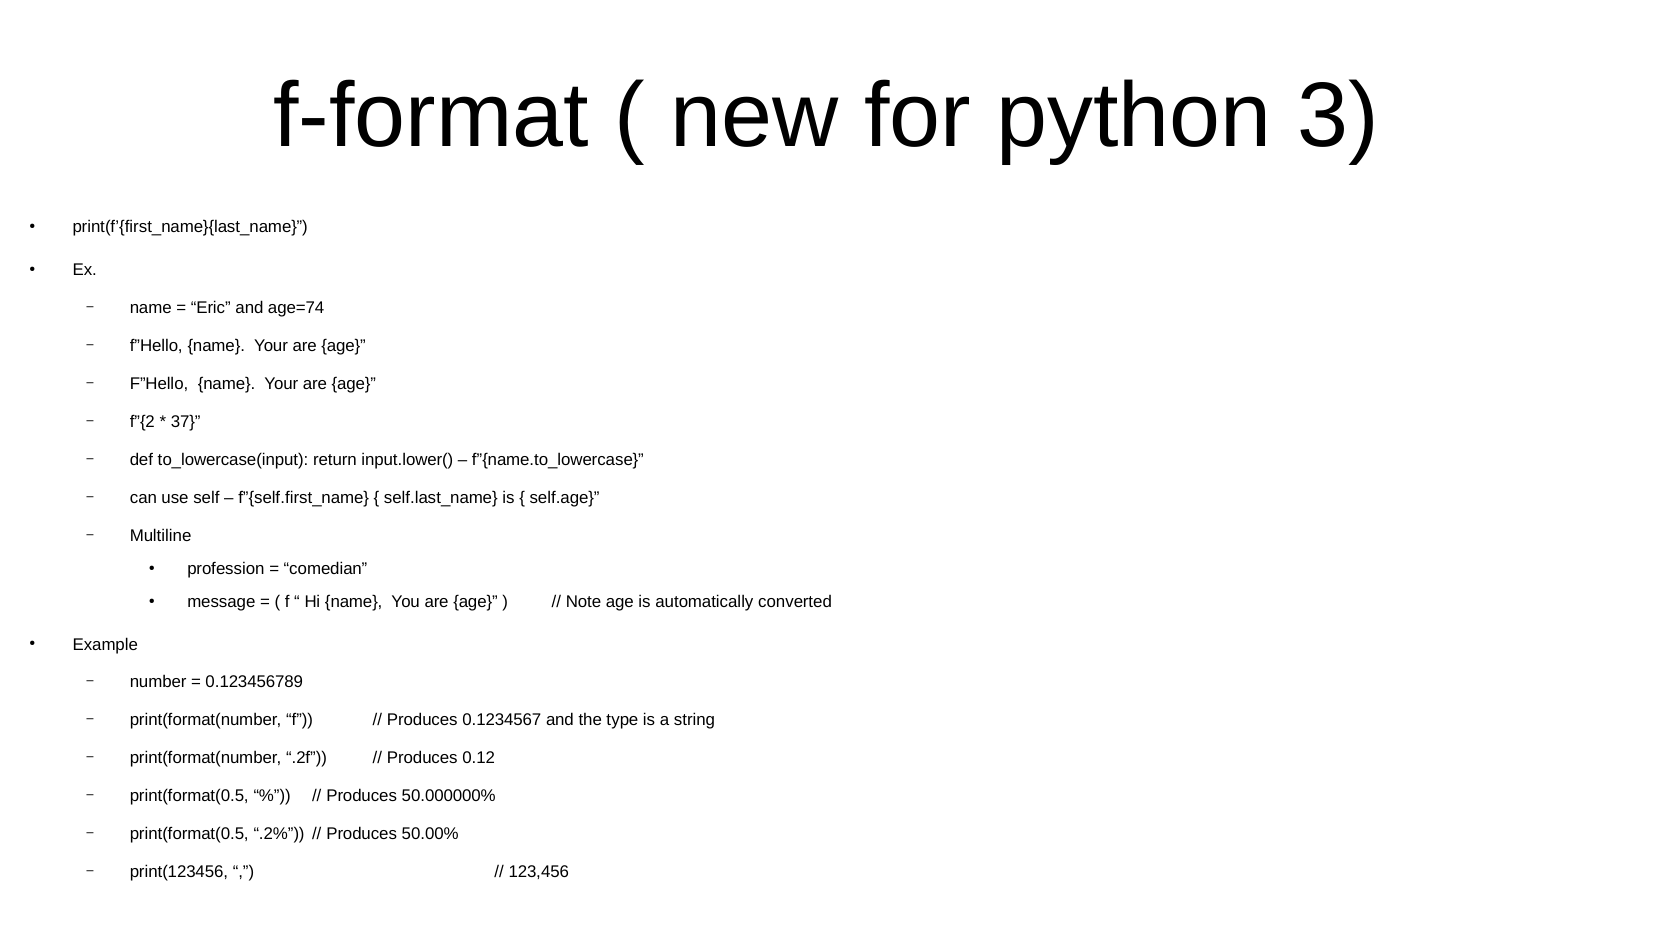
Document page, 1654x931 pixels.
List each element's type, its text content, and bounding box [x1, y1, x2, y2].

list print(f’{first_name}{last_name}”) Ex. name = “Eric” and age=74 f”Hello, {name}. Your are {age}” F”Hello, {name}. Your are {age}” f”{2 * 37}” def to_lowercase(input): return input.lower() – f”{name.to_lowercase}” can use self – f”{self.first_name} { self.last_name} is { self.age}” Multiline profession = “comedian” message = ( f “ Hi {name}, You are {age}” ) // Note age is automatically converted Example number = 0.123456789 print(format(number, “f”)) // Produces 0.1234567 and the type is a string print(format(number, “.2f”)) // Produces 0.12 print(format(0.5, “%”)) // Produces 50.000000% print(format(0.5, “.2%”)) // Produces 50.00% print(123456, “,”) // 123,456 [15, 217, 1571, 886]
title f-format ( new for python 3) [82, 37, 1571, 193]
